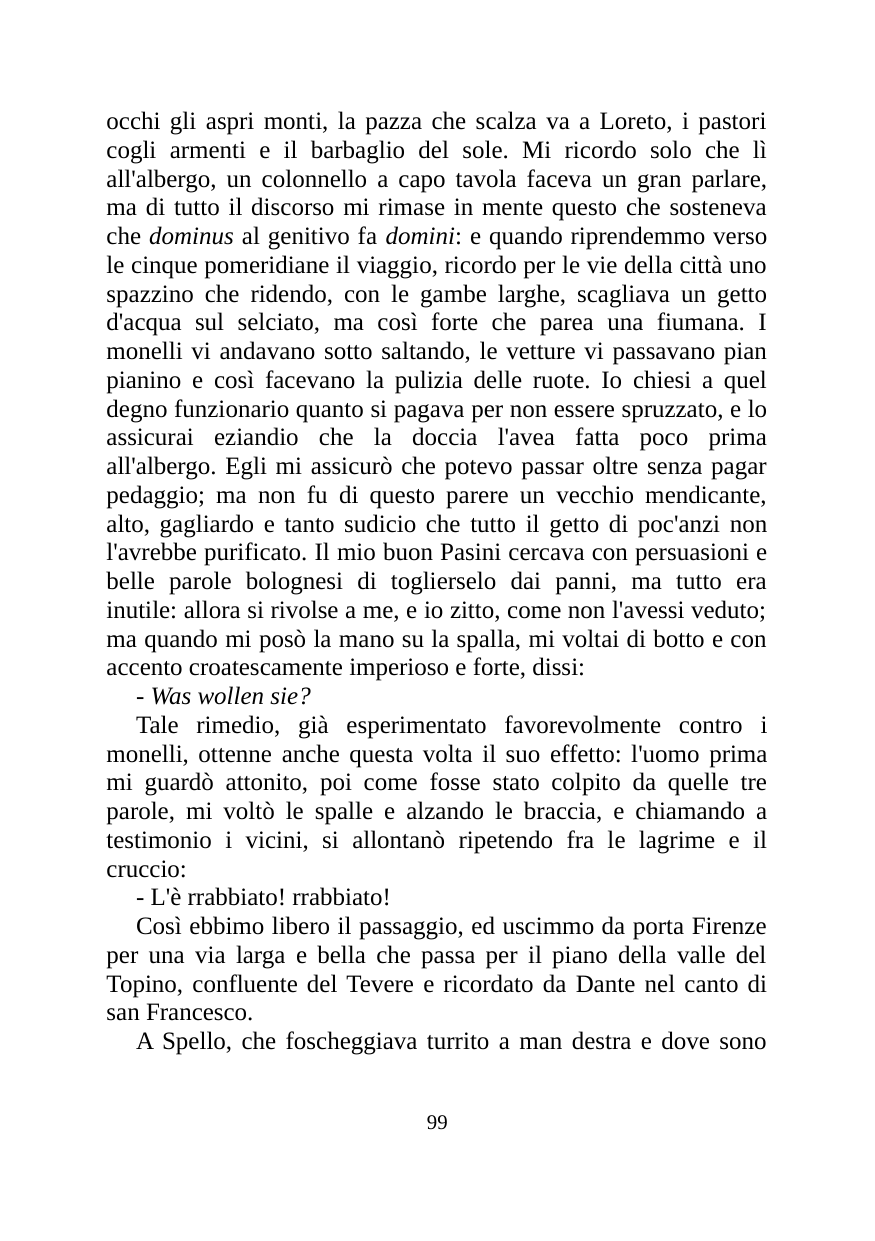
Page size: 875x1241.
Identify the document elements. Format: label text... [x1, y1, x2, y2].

text A Spello, che foscheggiava turrito a man destra e dove sono [106, 1026, 768, 1055]
text - Was wollen sie? [106, 681, 768, 710]
text - L'è rrabbiato! rrabbiato! [106, 882, 768, 911]
text occhi gli aspri monti, la pazza che scalza va a Loreto, i pastori cogli armenti e il barbaglio del sole. Mi ricordo solo che lì all'albergo, un colonnello a capo tavola faceva un gran parlare, ma di tutto il discorso mi rimase in mente questo che sosteneva che dominus al genitivo fa domini: e quando riprendemmo verso le cinque pomeridiane il viaggio, ricordo per le vie della città uno spazzino che ridendo, con le gambe larghe, scagliava un getto d'acqua sul selciato, ma così forte che parea una fiumana. I monelli vi andavano sotto saltando, le vetture vi passavano pian pianino e così facevano la pulizia delle ruote. Io chiesi a quel degno funzionario quanto si pagava per non essere spruzzato, e lo assicurai eziandio che la doccia l'avea fatta poco prima all'albergo. Egli mi assicurò che potevo passar oltre senza pagar pedaggio; ma non fu di questo parere un vecchio mendicante, alto, gagliardo e tanto sudicio che tutto il getto di poc'anzi non l'avrebbe purificato. Il mio buon Pasini cercava con persuasioni e belle parole bolognesi di toglierselo dai panni, ma tutto era inutile: allora si rivolse a me, e io zitto, come non l'avessi veduto; ma quando mi posò la mano su la spalla, mi voltai di botto e con accento croatescamente imperioso e forte, dissi: [106, 106, 768, 681]
text Tale rimedio, già esperimentato favorevolmente contro i monelli, ottenne anche questa volta il suo effetto: l'uomo prima mi guardò attonito, poi come fosse stato colpito da quelle tre parole, mi voltò le spalle e alzando le braccia, e chiamando a testimonio i vicini, si allontanò ripetendo fra le lagrime e il cruccio: [106, 710, 768, 882]
text Così ebbimo libero il passaggio, ed uscimmo da porta Firenze per una via larga e bella che passa per il piano della valle del Topino, confluente del Tevere e ricordato da Dante nel canto di san Francesco. [106, 911, 768, 1026]
